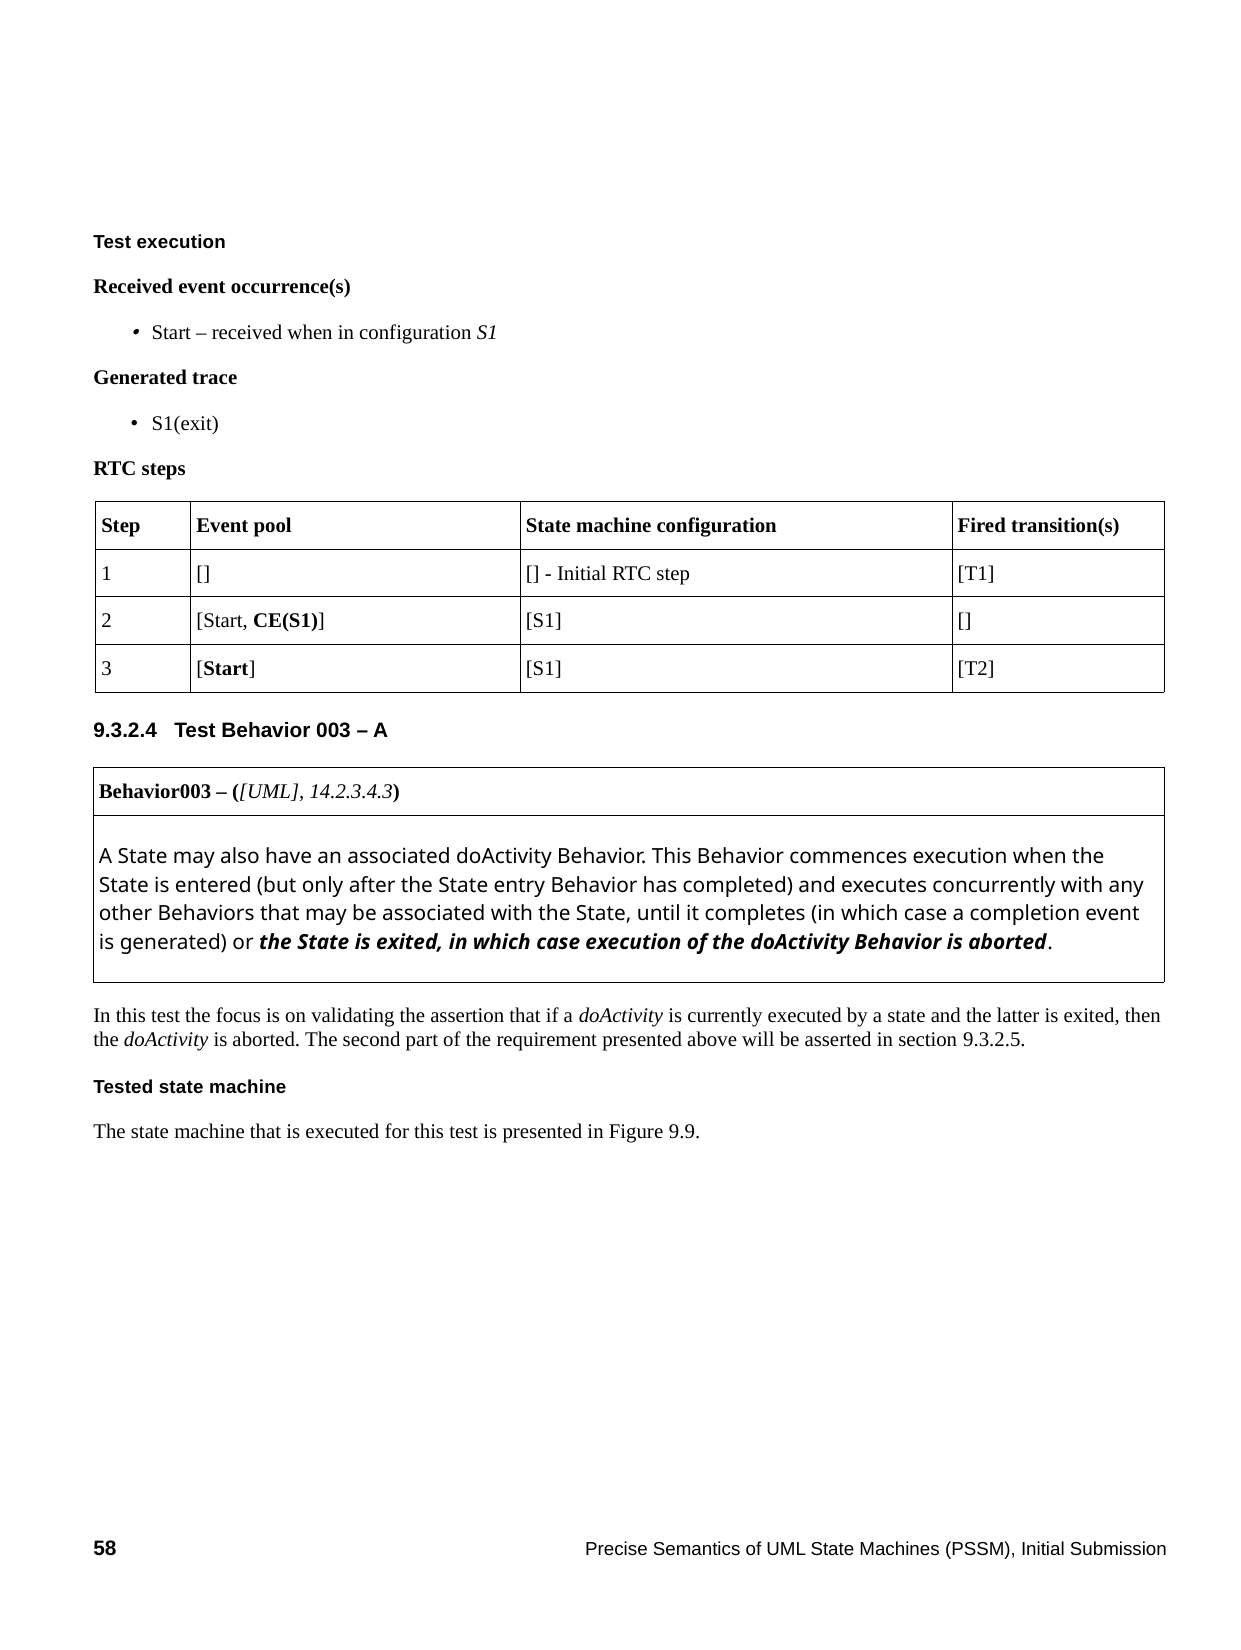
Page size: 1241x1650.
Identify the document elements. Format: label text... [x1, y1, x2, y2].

table_cell A State may also have an associated doActivity Behavior. This Behavior commences execution when the State is entered (but only after the State entry Behavior has completed) and executes concurrently with any other Behaviors that may be associated with the State, until it completes (in which case a completion event is generated) or the State is exited, in which case execution of the doActivity Behavior is aborted. [94, 816, 1164, 982]
table_cell 3 [96, 645, 190, 692]
table_header Behavior003 – ([UML], 14.2.3.4.3) [94, 768, 1164, 815]
text Received event occurrence(s) [93, 274, 1164, 298]
table_cell [] - Initial RTC step [521, 550, 952, 596]
table_header Step [96, 502, 190, 549]
table_cell [T2] [953, 645, 1164, 692]
list Start – received when in configuration S1 [131, 319, 1164, 344]
table_header Fired transition(s) [953, 502, 1164, 549]
table_cell [] [191, 550, 520, 596]
text The state machine that is executed for this test is presented in Figure 9.9. [93, 1119, 1164, 1143]
list S1(exit) [131, 410, 1164, 435]
subtitle Tested state machine [93, 1076, 1164, 1098]
table_header Event pool [191, 502, 520, 549]
text RTC steps [93, 456, 1164, 480]
table_cell [] [953, 597, 1164, 644]
subtitle Test Behavior 003 – A [93, 717, 1164, 742]
subtitle Test execution [93, 231, 1164, 253]
table_header State machine configuration [521, 502, 952, 549]
table_cell [Start, CE(S1)] [191, 597, 520, 644]
text Generated trace [93, 365, 1164, 389]
table_cell [T1] [953, 550, 1164, 596]
table_cell 2 [96, 597, 190, 644]
text In this test the focus is on validating the assertion that if a doActivity is currently executed by a state and the latter is exited, then the doActivity is aborted. The second part of the requirement presented above will be asserted in section 9.3.2.5. [93, 1003, 1164, 1051]
table_cell 1 [96, 550, 190, 596]
table_cell [S1] [521, 597, 952, 644]
table_cell [S1] [521, 645, 952, 692]
table_cell [Start] [191, 645, 520, 692]
